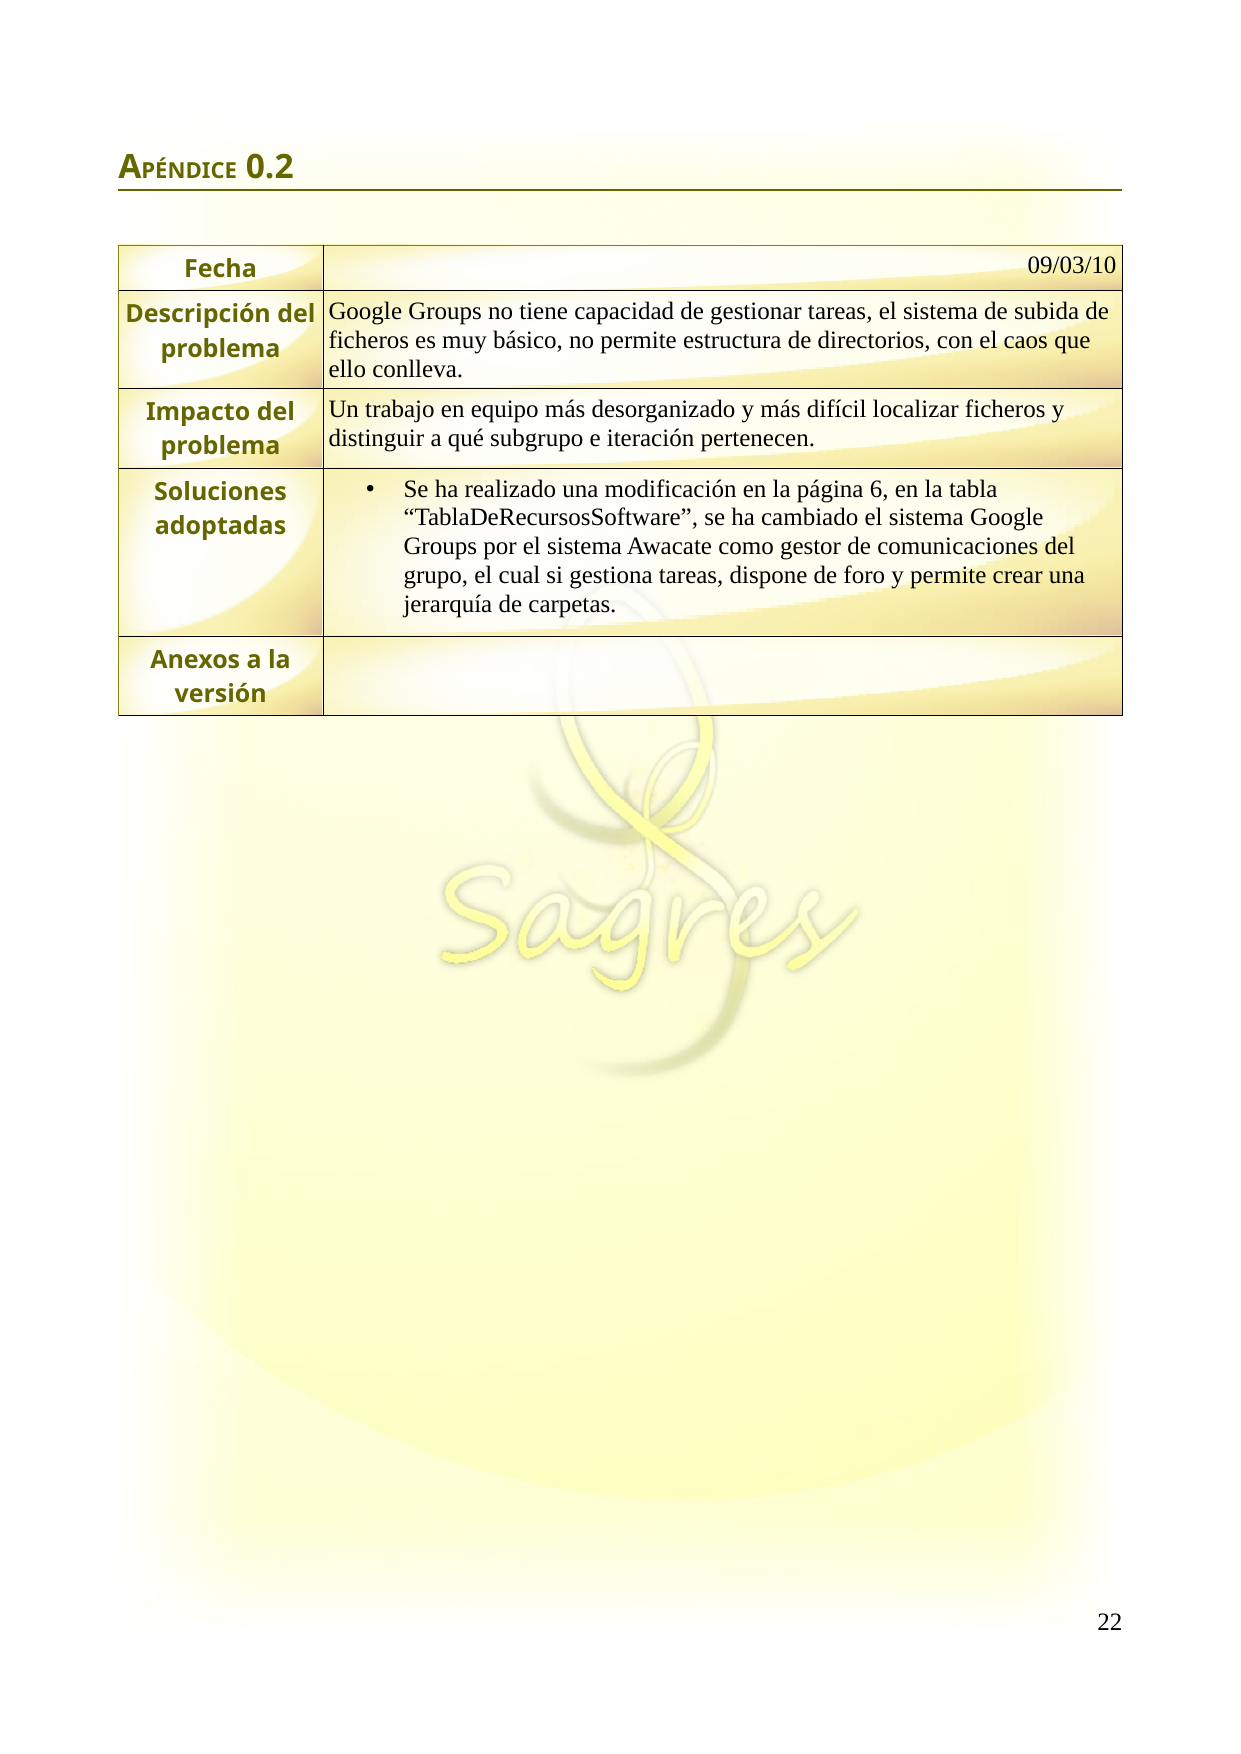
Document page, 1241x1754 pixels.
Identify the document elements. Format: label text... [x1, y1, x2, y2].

table_cell Descripción del problema [119, 291, 323, 388]
table_cell Impacto del problema [119, 389, 323, 468]
picture [118, 716, 1122, 1636]
table_header 09/03/10 [324, 246, 1122, 290]
table_cell Un trabajo en equipo más desorganizado y más difícil localizar ficheros y distinguir a qué subgrupo e iteración pertenecen. [324, 389, 1122, 468]
table_cell Google Groups no tiene capacidad de gestionar tareas, el sistema de subida de ficheros es muy básico, no permite estructura de directorios, con el caos que ello conlleva. [324, 291, 1122, 388]
table_cell [324, 637, 1122, 715]
table_cell Anexos a la versión [119, 637, 323, 715]
table_header Fecha [119, 246, 323, 290]
table_cell Se ha realizado una modificación en la página 6, en la tabla “TablaDeRecursosSoftware”, se ha cambiado el sistema Google Groups por el sistema Awacate como gestor de comunicaciones del grupo, el cual si gestiona tareas, dispone de foro y permite crear una jerarquía de carpetas. [324, 469, 1122, 636]
subtitle Apéndice 0.2 [118, 143, 1122, 189]
picture [118, 118, 1122, 143]
table_cell Soluciones adoptadas [119, 469, 323, 636]
picture [118, 191, 1122, 245]
